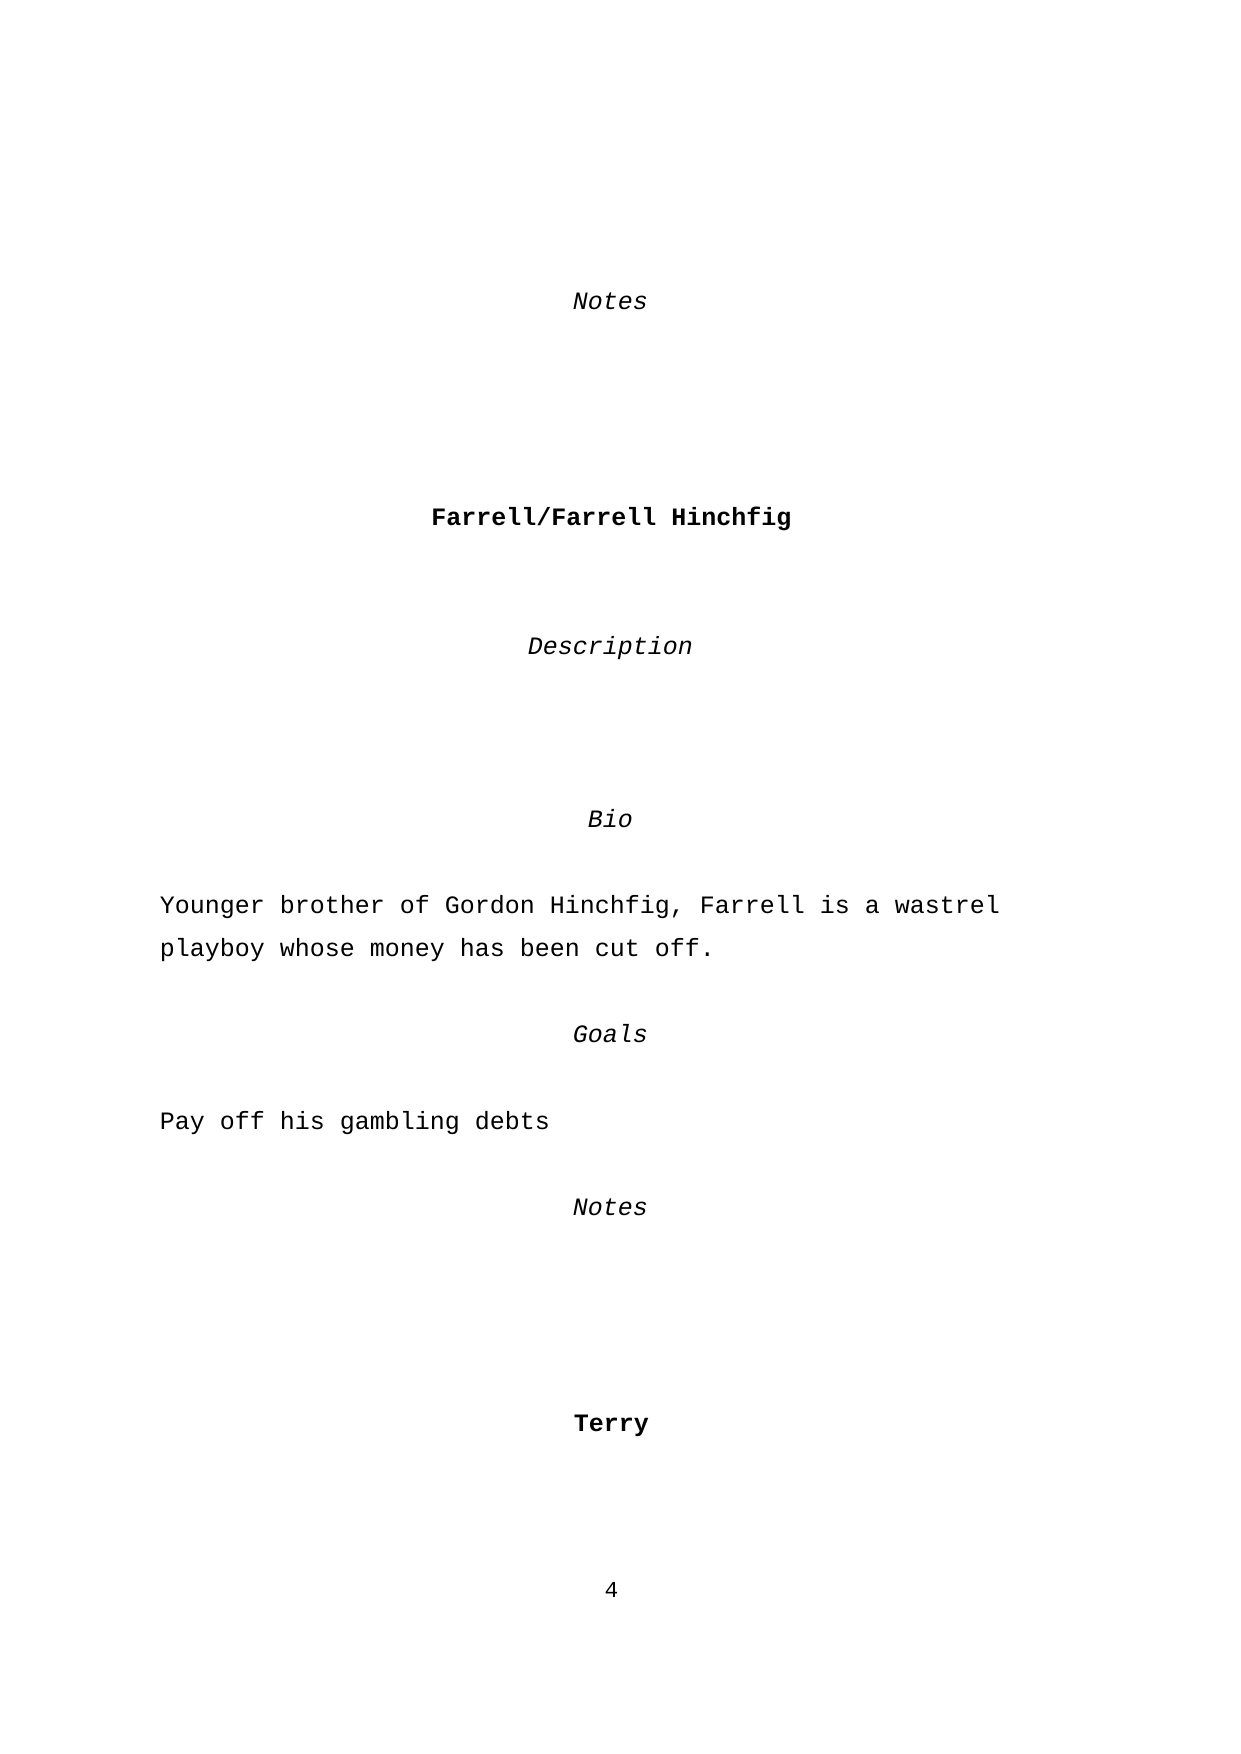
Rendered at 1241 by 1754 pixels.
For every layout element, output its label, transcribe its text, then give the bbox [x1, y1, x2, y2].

text Pay off his gambling debts [159, 1094, 1063, 1138]
subtitle Description [159, 620, 1063, 663]
subtitle Terry [159, 1396, 1063, 1439]
subtitle Goals [159, 1008, 1063, 1051]
subtitle Notes [159, 275, 1063, 318]
subtitle Notes [159, 1181, 1063, 1224]
text Younger brother of Gordon Hinchfig, Farrell is a wastrel playboy whose money has been cut off. [159, 879, 1063, 965]
subtitle Farrell/Farrell Hinchfig [159, 491, 1063, 534]
subtitle Bio [159, 793, 1063, 836]
